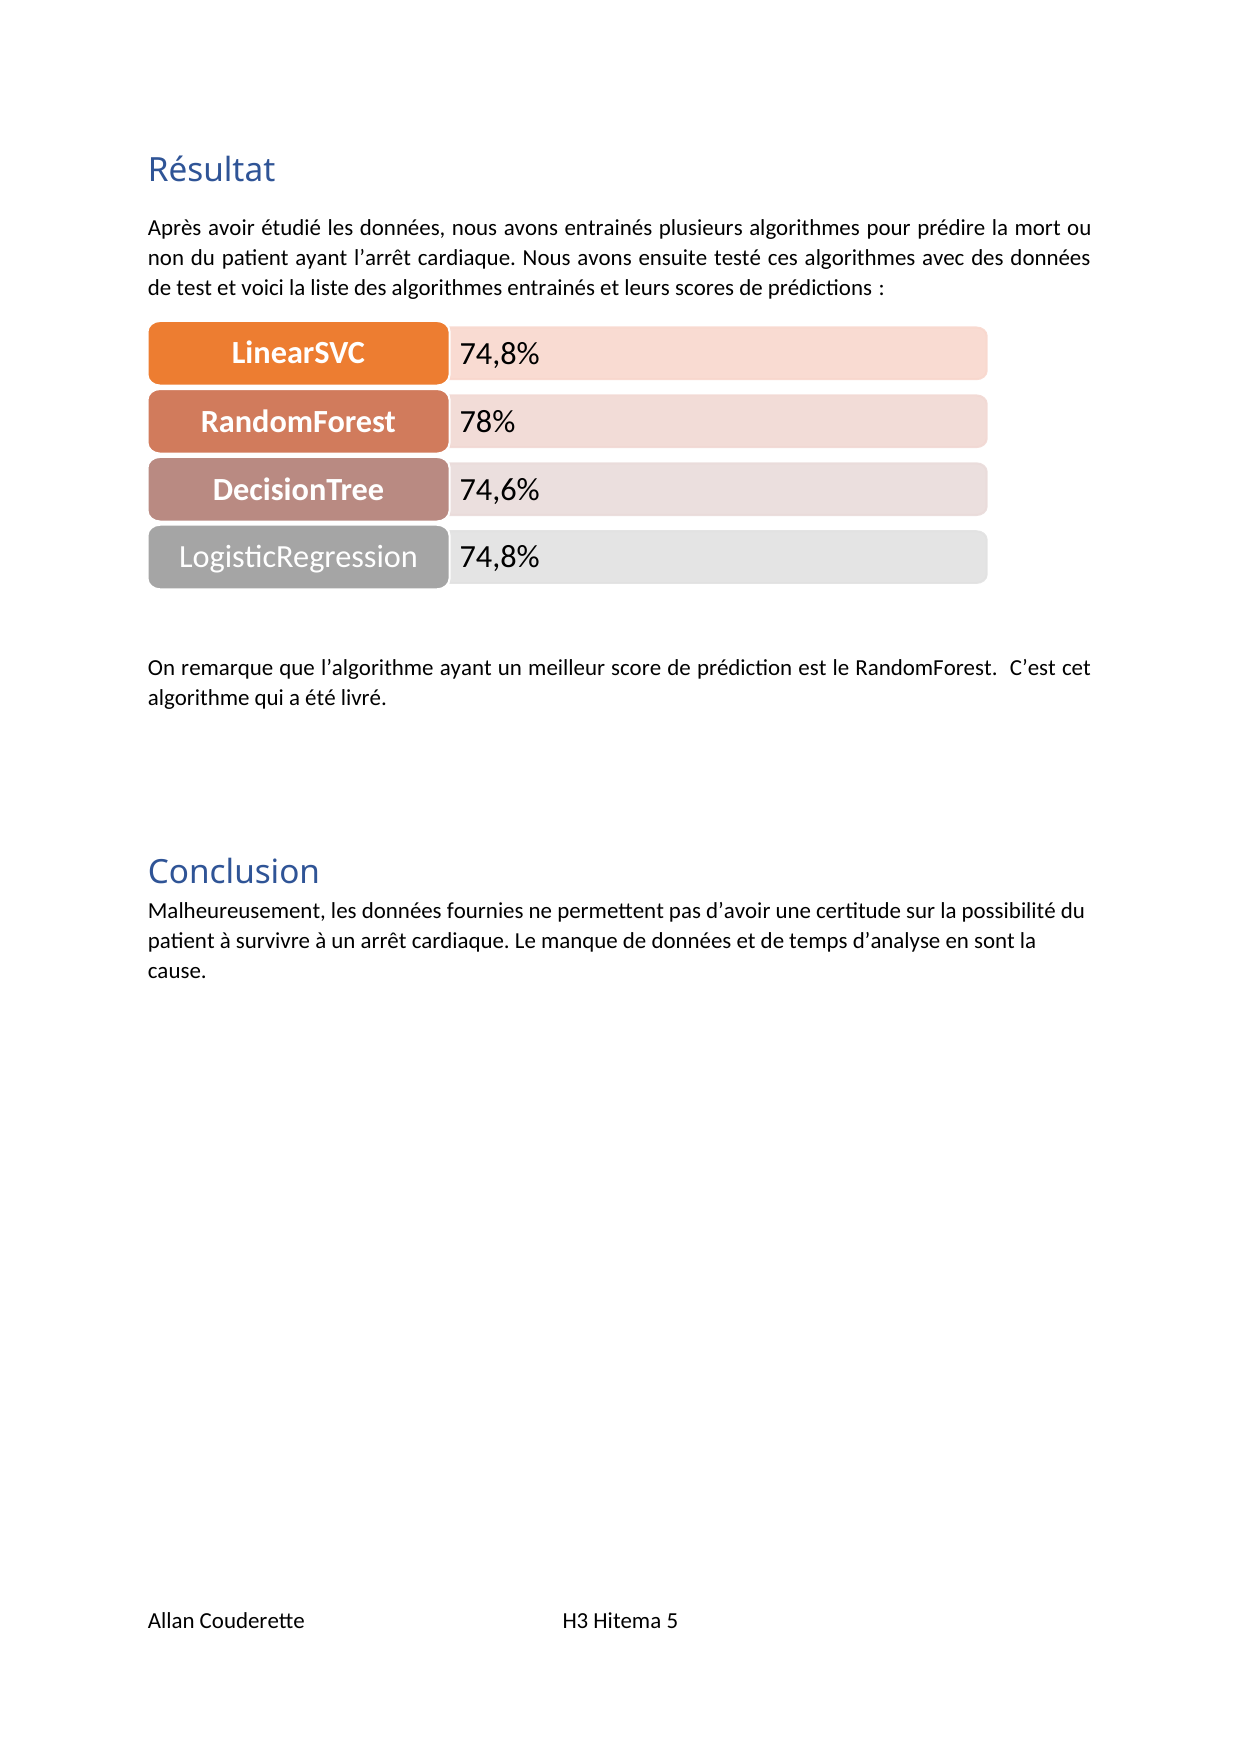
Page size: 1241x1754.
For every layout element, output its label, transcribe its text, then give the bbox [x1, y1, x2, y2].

subtitle Résultat [148, 145, 1093, 191]
text Après avoir étudié les données, nous avons entrainés plusieurs algorithmes pour prédire la mort ou non du patient ayant l’arrêt cardiaque. Nous avons ensuite testé ces algorithmes avec des données de test et voici la liste des algorithmes entrainés et leurs scores de prédictions : [148, 213, 1093, 301]
text Malheureusement, les données fournies ne permettent pas d’avoir une certitude sur la possibilité du patient à survivre à un arrêt cardiaque. Le manque de données et de temps d’analyse en sont la cause. [148, 896, 1093, 984]
subtitle Conclusion [148, 848, 1093, 893]
text On remarque que l’algorithme ayant un meilleur score de prédiction est le RandomForest. C’est cet algorithme qui a été livré. [148, 653, 1093, 711]
